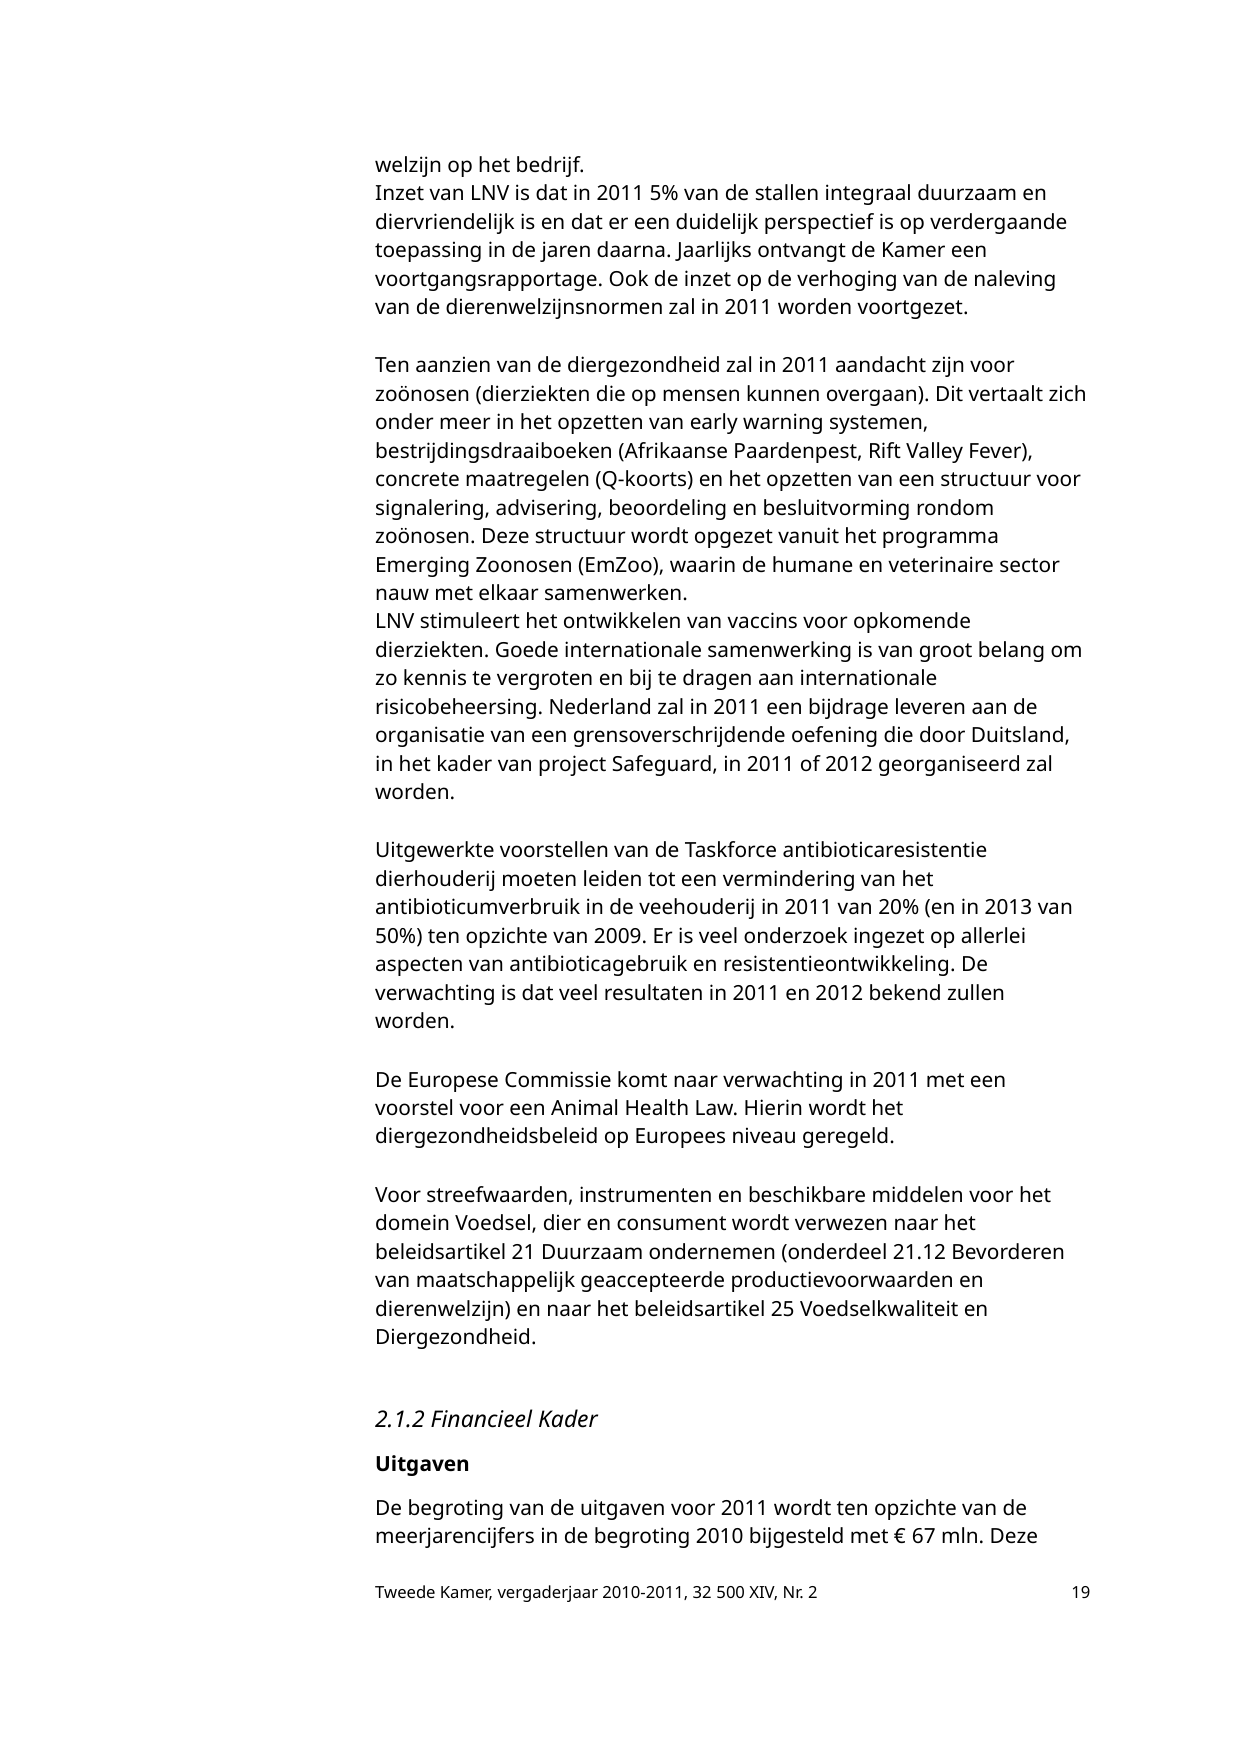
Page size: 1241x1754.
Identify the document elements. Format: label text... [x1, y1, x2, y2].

text LNV stimuleert het ontwikkelen van vaccins voor opkomende dierziekten. Goede internationale samenwerking is van groot belang om zo kennis te vergroten en bij te dragen aan internationale risicobeheersing. Nederland zal in 2011 een bijdrage leveren aan de organisatie van een grensoverschrijdende oefening die door Duitsland, in het kader van project Safeguard, in 2011 of 2012 georganiseerd zal worden. [375, 607, 1090, 806]
text welzijn op het bedrijf. [375, 150, 1090, 178]
text Uitgaven [375, 1449, 1090, 1478]
text Voor streefwaarden, instrumenten en beschikbare middelen voor het domein Voedsel, dier en consument wordt verwezen naar het beleidsartikel 21 Duurzaam ondernemen (onderdeel 21.12 Bevorderen van maatschappelijk geaccepteerde productievoorwaarden en dierenwelzijn) en naar het beleidsartikel 25 Voedselkwaliteit en Diergezondheid. [375, 1180, 1090, 1351]
text De Europese Commissie komt naar verwachting in 2011 met een voorstel voor een Animal Health Law. Hierin wordt het diergezondheidsbeleid op Europees niveau geregeld. [375, 1065, 1090, 1150]
text Inzet van LNV is dat in 2011 5% van de stallen integraal duurzaam en diervriendelijk is en dat er een duidelijk perspectief is op verdergaande toepassing in de jaren daarna. Jaarlijks ontvangt de Kamer een voortgangsrapportage. Ook de inzet op de verhoging van de naleving van de dierenwelzijnsnormen zal in 2011 worden voortgezet. [375, 178, 1090, 321]
text De begroting van de uitgaven voor 2011 wordt ten opzichte van de meerjarencijfers in de begroting 2010 bijgesteld met € 67 mln. Deze [375, 1493, 1090, 1550]
text Ten aanzien van de diergezondheid zal in 2011 aandacht zijn voor zoönosen (dierziekten die op mensen kunnen overgaan). Dit vertaalt zich onder meer in het opzetten van early warning systemen, bestrijdingsdraaiboeken (Afrikaanse Paardenpest, Rift Valley Fever), concrete maatregelen (Q-koorts) en het opzetten van een structuur voor signalering, advisering, beoordeling en besluitvorming rondom zoönosen. Deze structuur wordt opgezet vanuit het programma Emerging Zoonosen (EmZoo), waarin de humane en veterinaire sector nauw met elkaar samenwerken. [375, 351, 1090, 607]
text Uitgewerkte voorstellen van de Taskforce antibioticaresistentie dierhouderij moeten leiden tot een vermindering van het antibioticumverbruik in de veehouderij in 2011 van 20% (en in 2013 van 50%) ten opzichte van 2009. Er is veel onderzoek ingezet op allerlei aspecten van antibioticagebruik en resistentieontwikkeling. De verwachting is dat veel resultaten in 2011 en 2012 bekend zullen worden. [375, 836, 1090, 1035]
subtitle 2.1.2 Financieel Kader [375, 1403, 1090, 1434]
